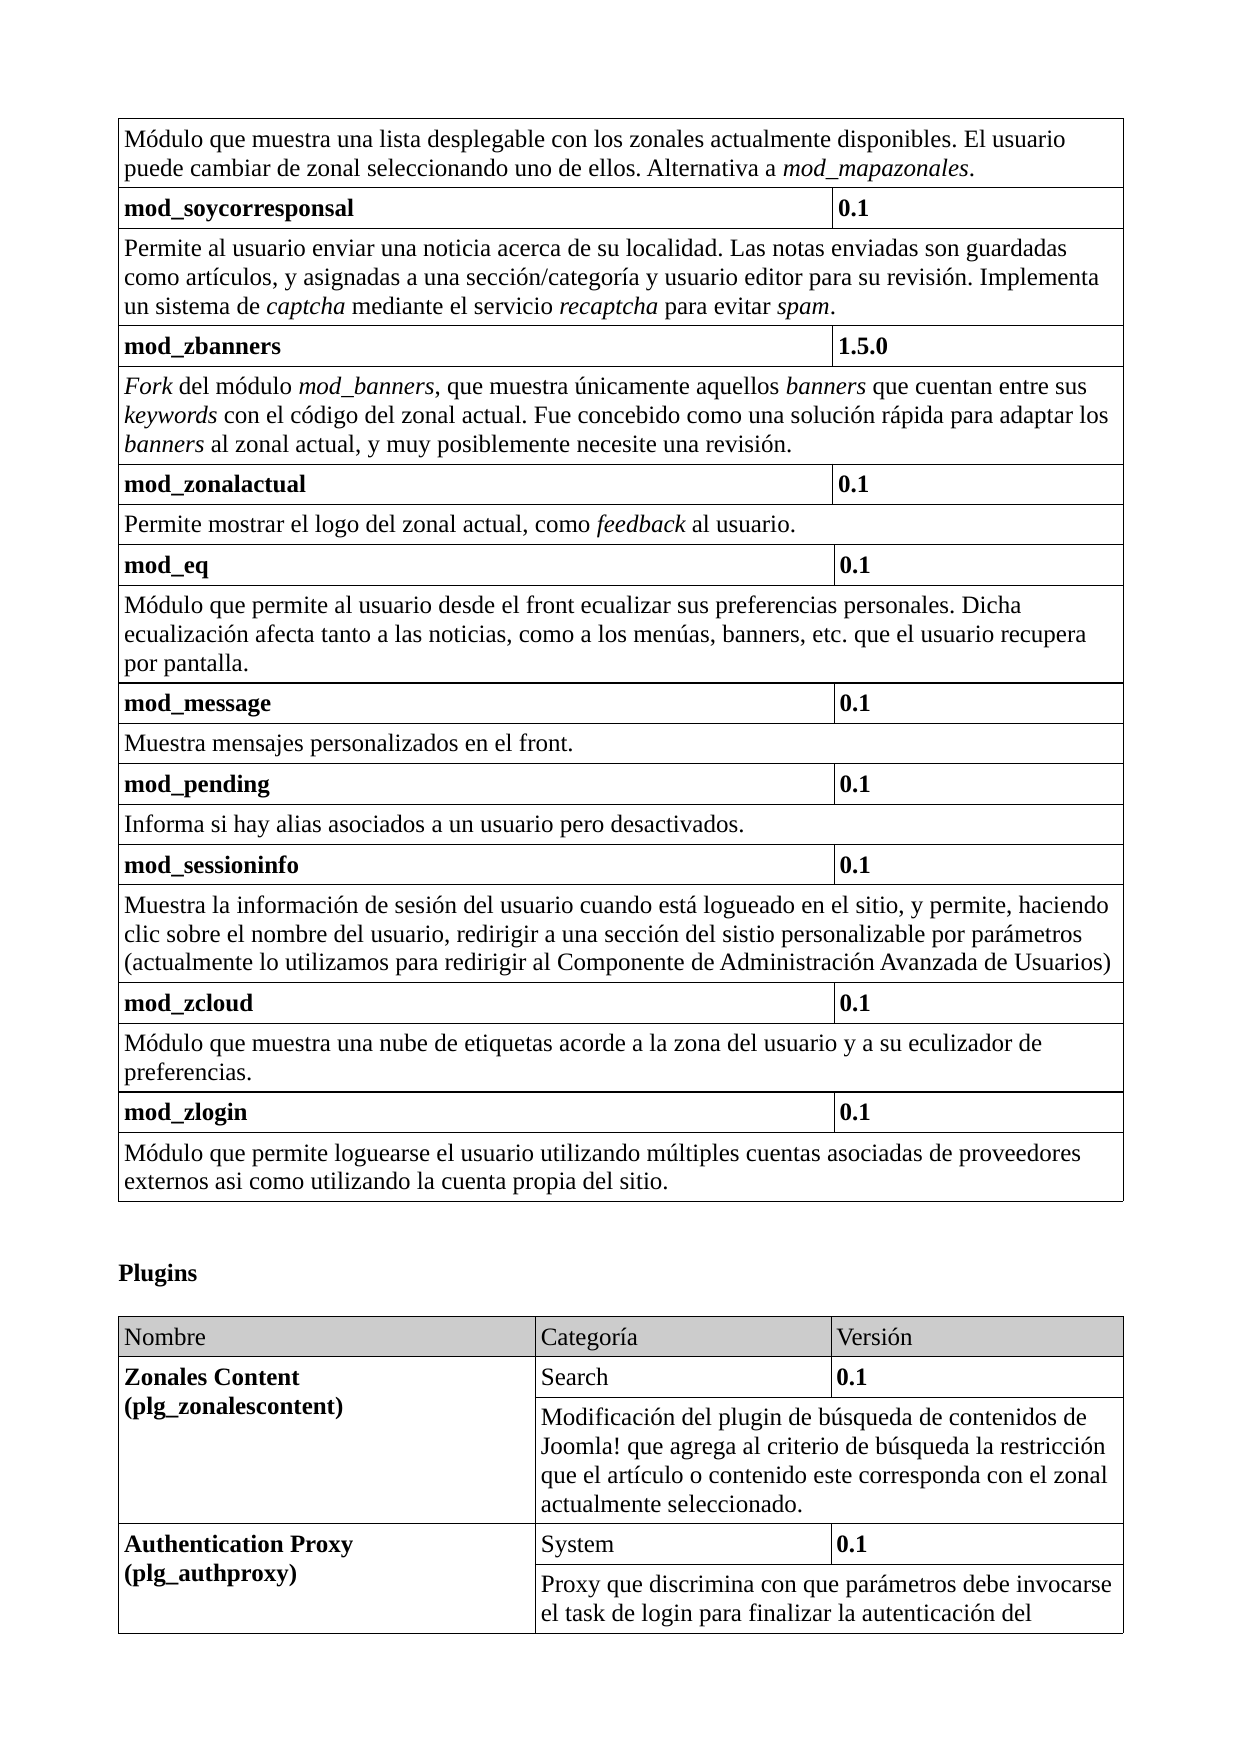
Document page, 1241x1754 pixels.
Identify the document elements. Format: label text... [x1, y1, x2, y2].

table_header System [536, 1524, 831, 1564]
table_cell mod_zbanners [119, 326, 832, 366]
table_cell 0.1 [833, 188, 1123, 227]
table_header Versión [832, 1317, 1123, 1356]
table_header 0.1 [835, 684, 1123, 723]
table_header mod_message [119, 684, 834, 723]
table_header 0.1 [835, 845, 1123, 884]
table_header Authentication Proxy (plg_authproxy) [119, 1524, 535, 1633]
table_header mod_eq [119, 545, 834, 584]
table_header 0.1 [835, 1093, 1123, 1132]
table_cell Módulo que permite al usuario desde el front ecualizar sus preferencias personales. Dicha ecualización afecta tanto a las noticias, como a los menúas, banners, etc. que el usuario recupera por pantalla. [119, 586, 1123, 682]
table_cell Muestra mensajes personalizados en el front. [119, 724, 1123, 763]
table_cell Muestra la información de sesión del usuario cuando está logueado en el sitio, y permite, haciendo clic sobre el nombre del usuario, redirigir a una sección del sistio personalizable por parámetros (actualmente lo utilizamos para redirigir al Componente de Administración Avanzada de Usuarios) [119, 885, 1123, 982]
table_header mod_sessioninfo [119, 845, 834, 884]
table_cell Módulo que muestra una lista desplegable con los zonales actualmente disponibles. El usuario puede cambiar de zonal seleccionando uno de ellos. Alternativa a mod_mapazonales. [119, 119, 1123, 187]
table_cell mod_soycorresponsal [119, 188, 832, 227]
table_cell Proxy que discrimina con que parámetros debe invocarse el task de login para finalizar la autenticación del [536, 1565, 1123, 1633]
table_header Nombre [119, 1317, 535, 1356]
table_header 0.1 [832, 1524, 1123, 1564]
table_cell Permite al usuario enviar una noticia acerca de su localidad. Las notas enviadas son guardadas como artículos, y asignadas a una sección/categoría y usuario editor para su revisión. Implementa un sistema de captcha mediante el servicio recaptcha para evitar spam. [119, 229, 1123, 325]
text Plugins [118, 1258, 1122, 1287]
table_cell Módulo que permite loguearse el usuario utilizando múltiples cuentas asociadas de proveedores externos asi como utilizando la cuenta propia del sitio. [119, 1133, 1123, 1201]
table_cell Fork del módulo mod_banners, que muestra únicamente aquellos banners que cuentan entre sus keywords con el código del zonal actual. Fue concebido como una solución rápida para adaptar los banners al zonal actual, y muy posiblemente necesite una revisión. [119, 367, 1123, 463]
table_cell Search [536, 1357, 831, 1397]
table_header mod_zcloud [119, 983, 834, 1022]
table_cell 1.5.0 [833, 326, 1123, 366]
table_cell 0.1 [833, 465, 1123, 504]
table_header mod_zlogin [119, 1093, 834, 1132]
table_header 0.1 [835, 545, 1123, 584]
table_header 0.1 [835, 764, 1123, 803]
table_header Categoría [536, 1317, 831, 1356]
table_header mod_pending [119, 764, 834, 803]
table_cell 0.1 [832, 1357, 1123, 1397]
table_cell Permite mostrar el logo del zonal actual, como feedback al usuario. [119, 505, 1123, 544]
table_cell Zonales Content (plg_zonalescontent) [119, 1357, 535, 1523]
table_cell Módulo que muestra una nube de etiquetas acorde a la zona del usuario y a su eculizador de preferencias. [119, 1024, 1123, 1091]
table_cell mod_zonalactual [119, 465, 832, 504]
table_cell Informa si hay alias asociados a un usuario pero desactivados. [119, 805, 1123, 844]
table_cell Modificación del plugin de búsqueda de contenidos de Joomla! que agrega al criterio de búsqueda la restricción que el artículo o contenido este corresponda con el zonal actualmente seleccionado. [536, 1398, 1123, 1523]
table_header 0.1 [835, 983, 1123, 1022]
